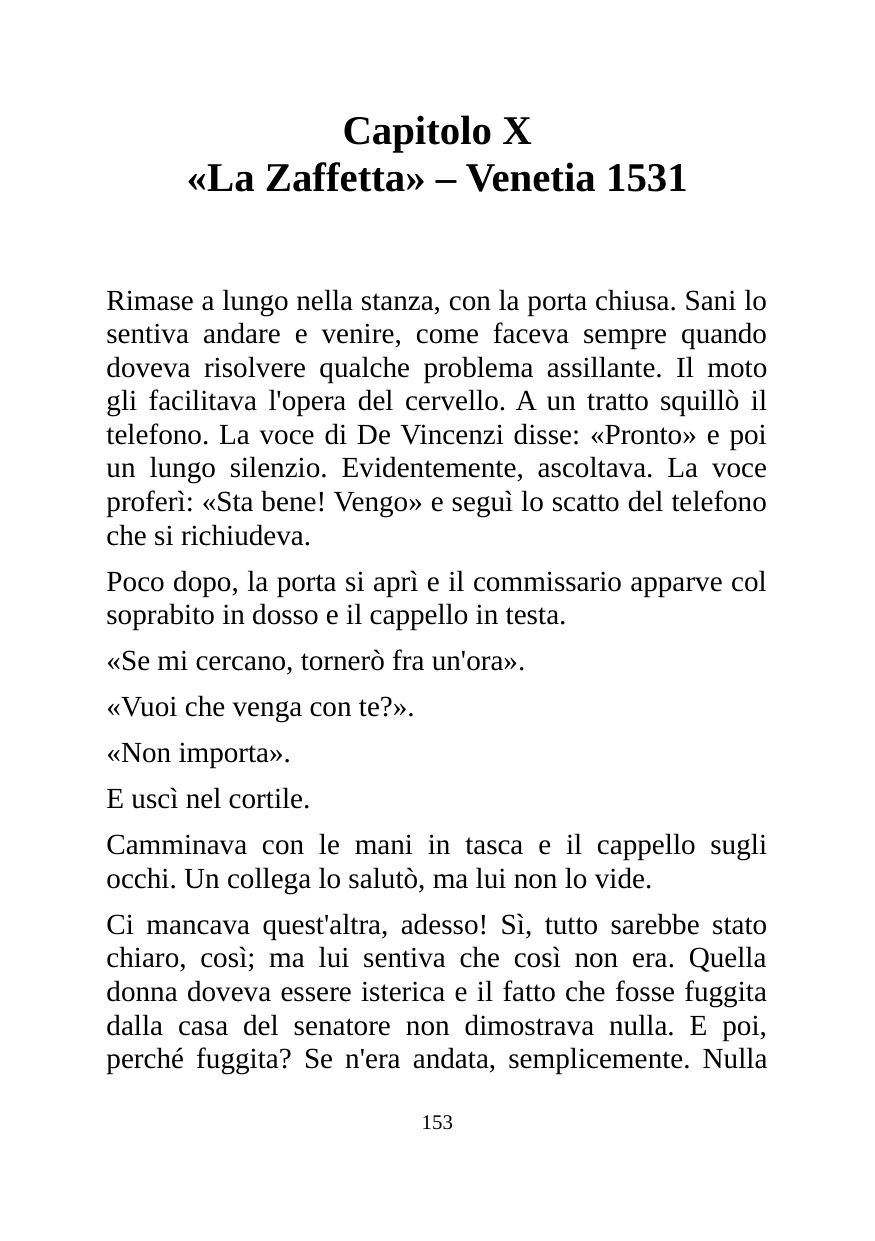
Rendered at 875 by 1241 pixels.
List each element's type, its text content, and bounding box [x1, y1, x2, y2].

subtitle Capitolo X «La Zaffetta» – Venetia 1531 [106, 106, 768, 200]
text «Non importa». [106, 735, 768, 769]
text «Se mi cercano, tornerò fra un'ora». [106, 643, 768, 677]
text Rimase a lungo nella stanza, con la porta chiusa. Sani lo sentiva andare e venire, come faceva sempre quando doveva risolvere qualche problema assillante. Il moto gli facilitava l'opera del cervello. A un tratto squillò il telefono. La voce di De Vincenzi disse: «Pronto» e poi un lungo silenzio. Evidentemente, ascoltava. La voce proferì: «Sta bene! Vengo» e seguì lo scatto del telefono che si richiudeva. [106, 283, 768, 551]
text Camminava con le mani in tasca e il cappello sugli occhi. Un collega lo salutò, ma lui non lo vide. [106, 827, 768, 894]
text E uscì nel cortile. [106, 781, 768, 815]
text Ci mancava quest'altra, adesso! Sì, tutto sarebbe stato chiaro, così; ma lui sentiva che così non era. Quella donna doveva essere isterica e il fatto che fosse fuggita dalla casa del senatore non dimostrava nulla. E poi, perché fuggita? Se n'era andata, semplicemente. Nulla [106, 907, 768, 1075]
text «Vuoi che venga con te?». [106, 689, 768, 723]
text Poco dopo, la porta si aprì e il commissario apparve col soprabito in dosso e il cappello in testa. [106, 564, 768, 631]
